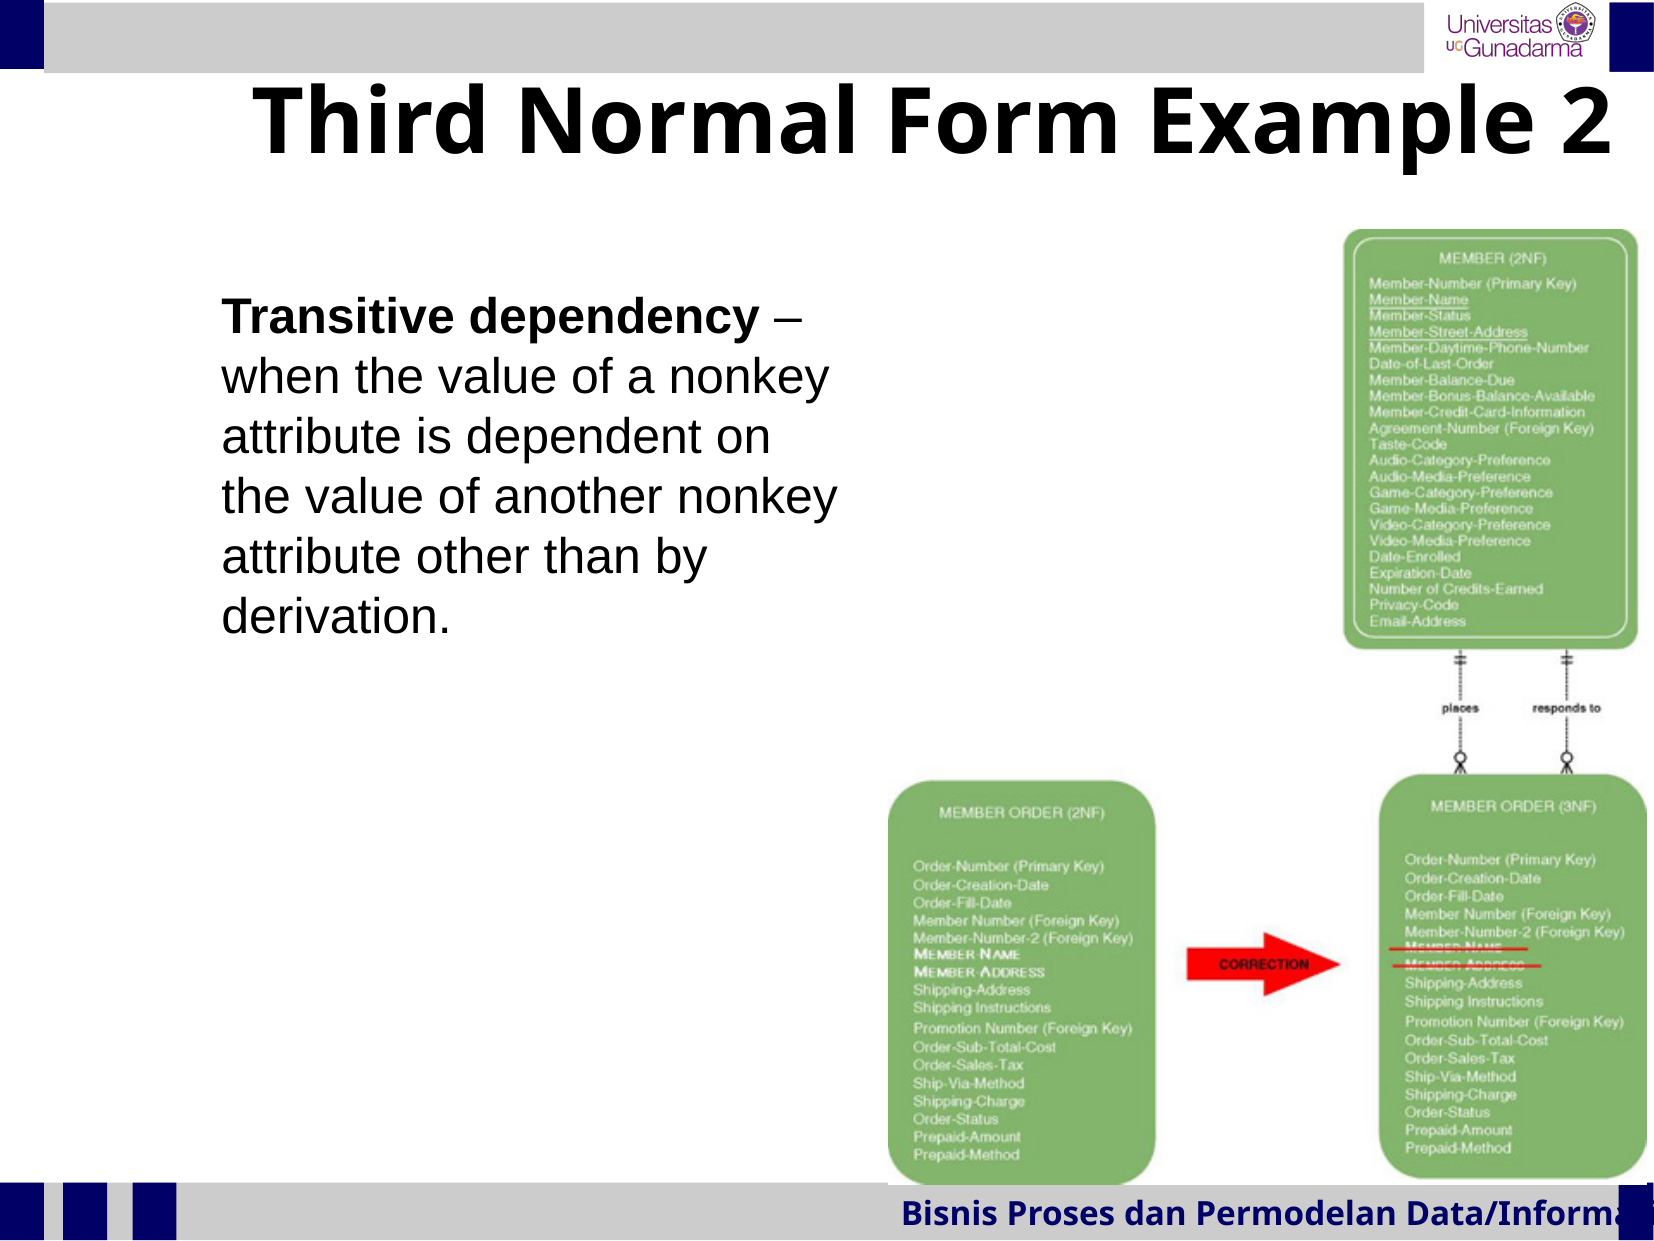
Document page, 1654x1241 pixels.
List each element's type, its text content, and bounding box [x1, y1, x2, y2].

picture [888, 229, 1647, 1186]
text_box Transitive dependency – when the value of a nonkey attribute is dependent on the value of another nonkey attribute other than by derivation. [206, 275, 869, 651]
picture [1437, 2, 1610, 13]
title Third Normal Form Example 2 [179, 13, 1654, 221]
